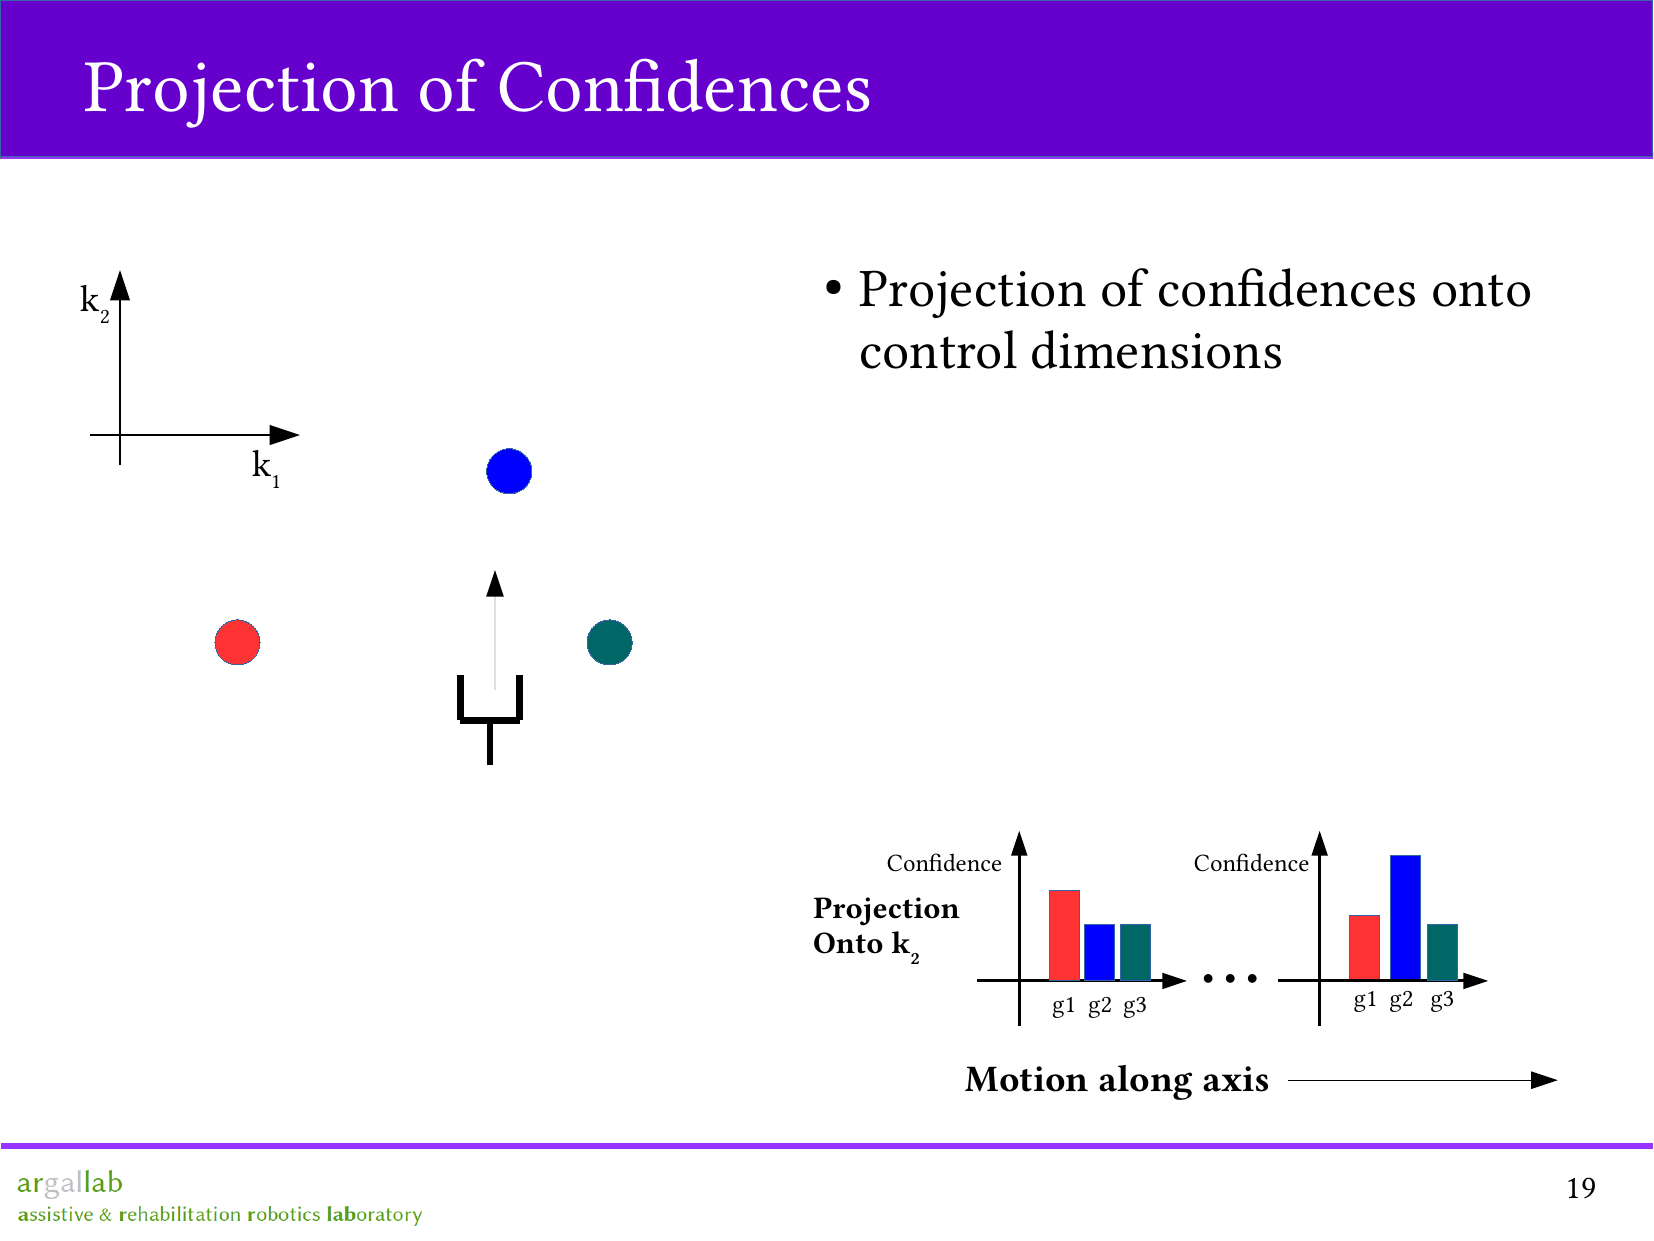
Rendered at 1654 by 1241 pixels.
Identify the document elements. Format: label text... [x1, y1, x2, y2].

text_box g3 [1108, 982, 1163, 1027]
text_box [587, 619, 633, 665]
text_box [1427, 924, 1458, 976]
text_box [1084, 924, 1115, 981]
text_box g3 [1415, 976, 1470, 1021]
text_box Projection Onto k2 [798, 882, 975, 977]
text_box [486, 448, 532, 494]
text_box Projection of Confidences [69, 36, 1621, 138]
text_box g2 [1374, 976, 1415, 1021]
text_box k2 [66, 270, 125, 337]
text_box [1349, 915, 1380, 976]
text_box Motion along axis [950, 1050, 1295, 1109]
text_box Confidence [1179, 841, 1325, 886]
text_box ... [1185, 900, 1277, 1011]
text_box [1390, 855, 1421, 976]
text_box g1 [1338, 976, 1374, 1021]
text_box Confidence [872, 841, 1018, 886]
picture [1, 1152, 434, 1237]
text_box g1 [1037, 982, 1073, 1027]
text_box [214, 619, 261, 665]
text_box [1049, 890, 1080, 981]
text_box Projection of confidences onto control dimensions [809, 250, 1653, 671]
text_box g2 [1073, 982, 1108, 1027]
text_box k1 [237, 435, 297, 502]
text_box [1120, 924, 1151, 981]
